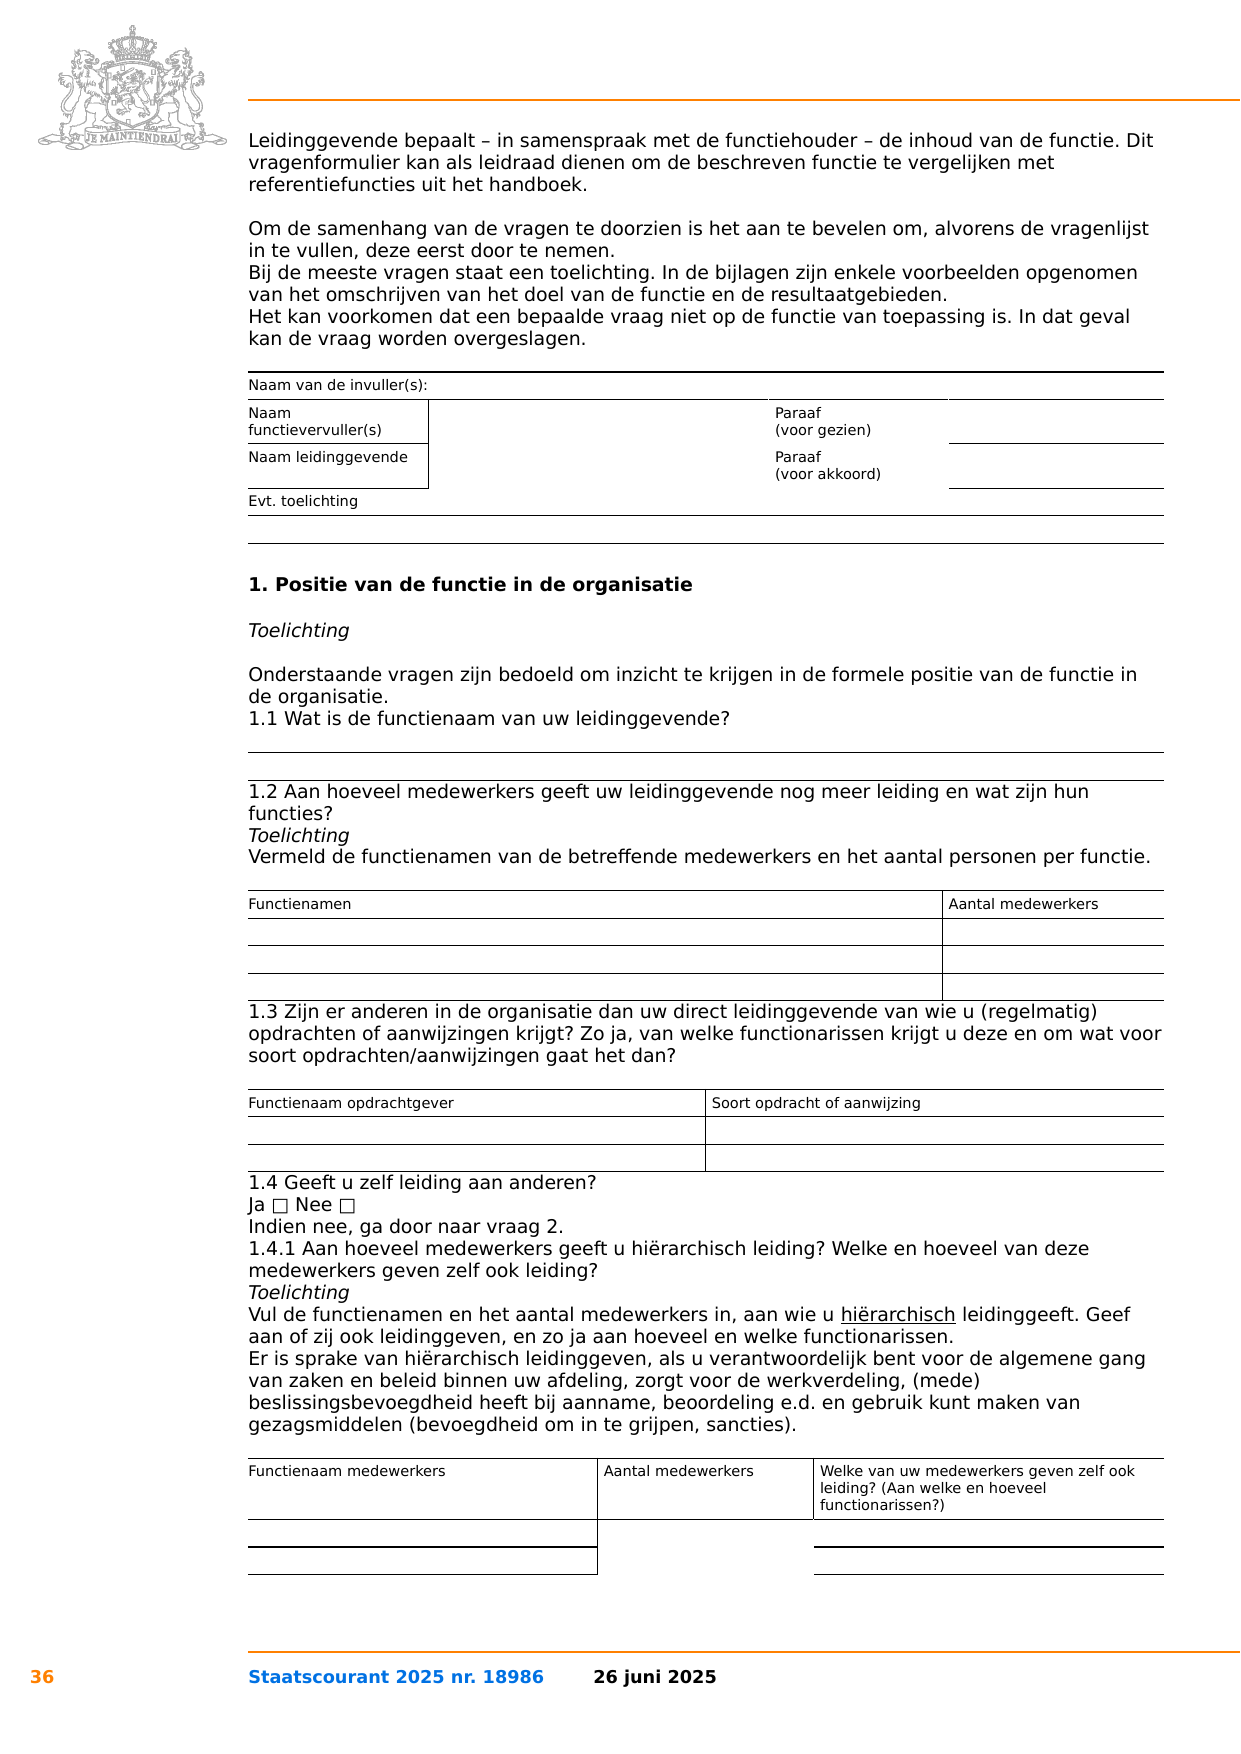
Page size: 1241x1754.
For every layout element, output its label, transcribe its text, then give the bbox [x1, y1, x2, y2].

table_cell [248, 1548, 597, 1574]
text 1.3 Zijn er anderen in de organisatie dan uw direct leidinggevende van wie u (regelmatig) opdrachten of aanwijzingen krijgt? Zo ja, van welke functionarissen krijgt u deze en om wat voor soort opdrachten/aanwijzingen gaat het dan? [248, 1001, 1163, 1067]
table_cell [429, 444, 768, 488]
text Vul de functienamen en het aantal medewerkers in, aan wie u hiërarchisch leidinggeeft. Geef aan of zij ook leidinggeven, en zo ja aan hoeveel en welke functionarissen. [248, 1304, 1163, 1348]
table_cell [248, 946, 942, 972]
text Leidinggevende bepaalt – in samenspraak met de functiehouder – de inhoud van de functie. Dit vragenformulier kan als leidraad dienen om de beschreven functie te vergelijken met referentiefuncties uit het handboek. [248, 130, 1163, 196]
table_header Aantal medewerkers [598, 1459, 813, 1519]
text 1.4 Geeft u zelf leiding aan anderen? [248, 1172, 1163, 1194]
table_header Soort opdracht of aanwijzing [706, 1090, 1163, 1116]
table_header [248, 753, 1163, 779]
text Vermeld de functienamen van de betreffende medewerkers en het aantal personen per functie. [248, 846, 1163, 868]
table_header Functienaam medewerkers [248, 1459, 597, 1519]
table_header Welke van uw medewerkers geven zelf ook leiding? (Aan welke en hoeveel functionarissen?) [814, 1459, 1163, 1519]
text Indien nee, ga door naar vraag 2. [248, 1216, 1163, 1238]
subtitle 1. Positie van de functie in de organisatie [248, 573, 1163, 595]
table_cell [248, 974, 942, 1000]
text Toelichting [248, 824, 1163, 846]
table_cell [943, 919, 1163, 945]
table_cell Naam leidinggevende [248, 444, 428, 488]
table_cell Naam functievervuller(s) [248, 400, 428, 443]
table_cell Paraaf (voor gezien) [769, 400, 948, 443]
picture [38, 25, 227, 150]
table_cell [706, 1117, 1163, 1143]
table_cell [248, 919, 942, 945]
table_cell [429, 400, 768, 443]
table_cell [248, 1117, 705, 1143]
table_cell [248, 1145, 705, 1171]
text Ja □ Nee □ [248, 1194, 1163, 1216]
subtitle Toelichting [248, 620, 1163, 642]
table_cell [949, 444, 1163, 488]
text Het kan voorkomen dat een bepaalde vraag niet op de functie van toepassing is. In dat geval kan de vraag worden overgeslagen. [248, 306, 1163, 349]
text Bij de meeste vragen staat een toelichting. In de bijlagen zijn enkele voorbeelden opgenomen van het omschrijven van het doel van de functie en de resultaatgebieden. [248, 262, 1163, 306]
table_cell Evt. toelichting [248, 489, 1163, 515]
table_cell [814, 1548, 1163, 1574]
table_cell [814, 1520, 1163, 1546]
table_cell [949, 400, 1163, 443]
text Onderstaande vragen zijn bedoeld om inzicht te krijgen in de formele positie van de functie in de organisatie. [248, 664, 1163, 708]
table_cell Paraaf (voor akkoord) [769, 444, 948, 488]
table_cell [598, 1548, 813, 1574]
text Er is sprake van hiërarchisch leidinggeven, als u verantwoordelijk bent voor de algemene gang van zaken en beleid binnen uw afdeling, zorgt voor de werkverdeling, (mede) beslissingsbevoegdheid heeft bij aanname, beoordeling e.d. en gebruik kunt maken van gezagsmiddelen (bevoegdheid om in te grijpen, sancties). [248, 1348, 1163, 1436]
text Om de samenhang van de vragen te doorzien is het aan te bevelen om, alvorens de vragenlijst in te vullen, deze eerst door te nemen. [248, 218, 1163, 262]
text 1.2 Aan hoeveel medewerkers geeft uw leidinggevende nog meer leiding en wat zijn hun functies? [248, 781, 1163, 824]
table_cell [248, 516, 1163, 542]
table_cell [943, 974, 1163, 1000]
table_cell [248, 1520, 597, 1546]
table_cell [598, 1520, 813, 1546]
table_header Functienaam opdrachtgever [248, 1090, 705, 1116]
table_cell [706, 1145, 1163, 1171]
table_header Aantal medewerkers [943, 891, 1163, 918]
text 1.4.1 Aan hoeveel medewerkers geeft u hiërarchisch leiding? Welke en hoeveel van deze medewerkers geven zelf ook leiding? [248, 1238, 1163, 1282]
text 1.1 Wat is de functienaam van uw leidinggevende? [248, 708, 1163, 730]
table_header Functienamen [248, 891, 942, 918]
text Toelichting [248, 1282, 1163, 1304]
table_header Naam van de invuller(s): [248, 373, 1163, 399]
table_cell [943, 946, 1163, 972]
